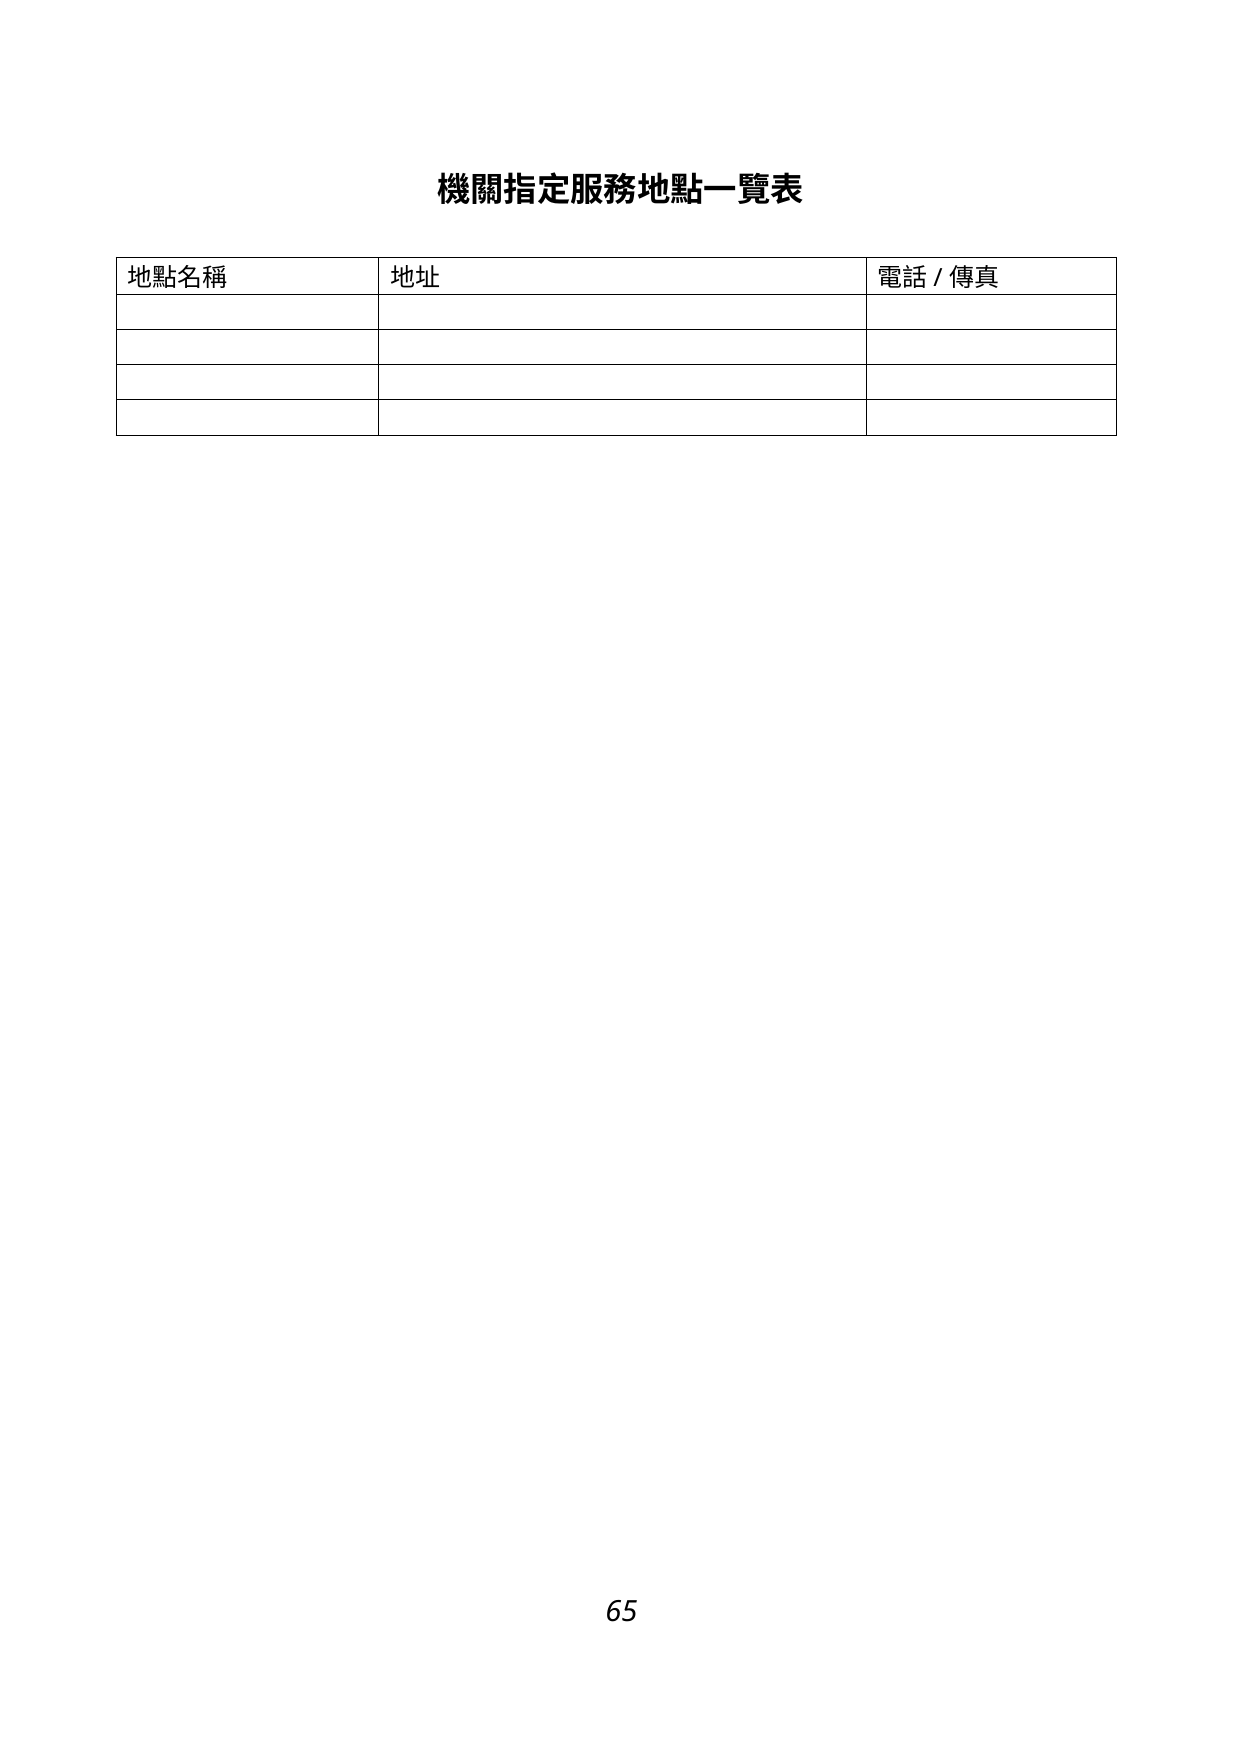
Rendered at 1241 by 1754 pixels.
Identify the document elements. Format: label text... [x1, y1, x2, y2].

table_cell [867, 365, 1116, 399]
table_cell [117, 330, 378, 364]
subtitle 機關指定服務地點一覽表 [130, 148, 1110, 211]
table_cell [117, 400, 378, 434]
table_header 地點名稱 [117, 258, 378, 294]
table_header 電話 / 傳真 [867, 258, 1116, 294]
table_cell [117, 295, 378, 329]
table_cell [117, 365, 378, 399]
table_cell [379, 365, 866, 399]
table_cell [379, 295, 866, 329]
table_cell [379, 330, 866, 364]
table_cell [867, 400, 1116, 434]
table_cell [379, 400, 866, 434]
table_cell [867, 295, 1116, 329]
table_cell [867, 330, 1116, 364]
table_header 地址 [379, 258, 866, 294]
